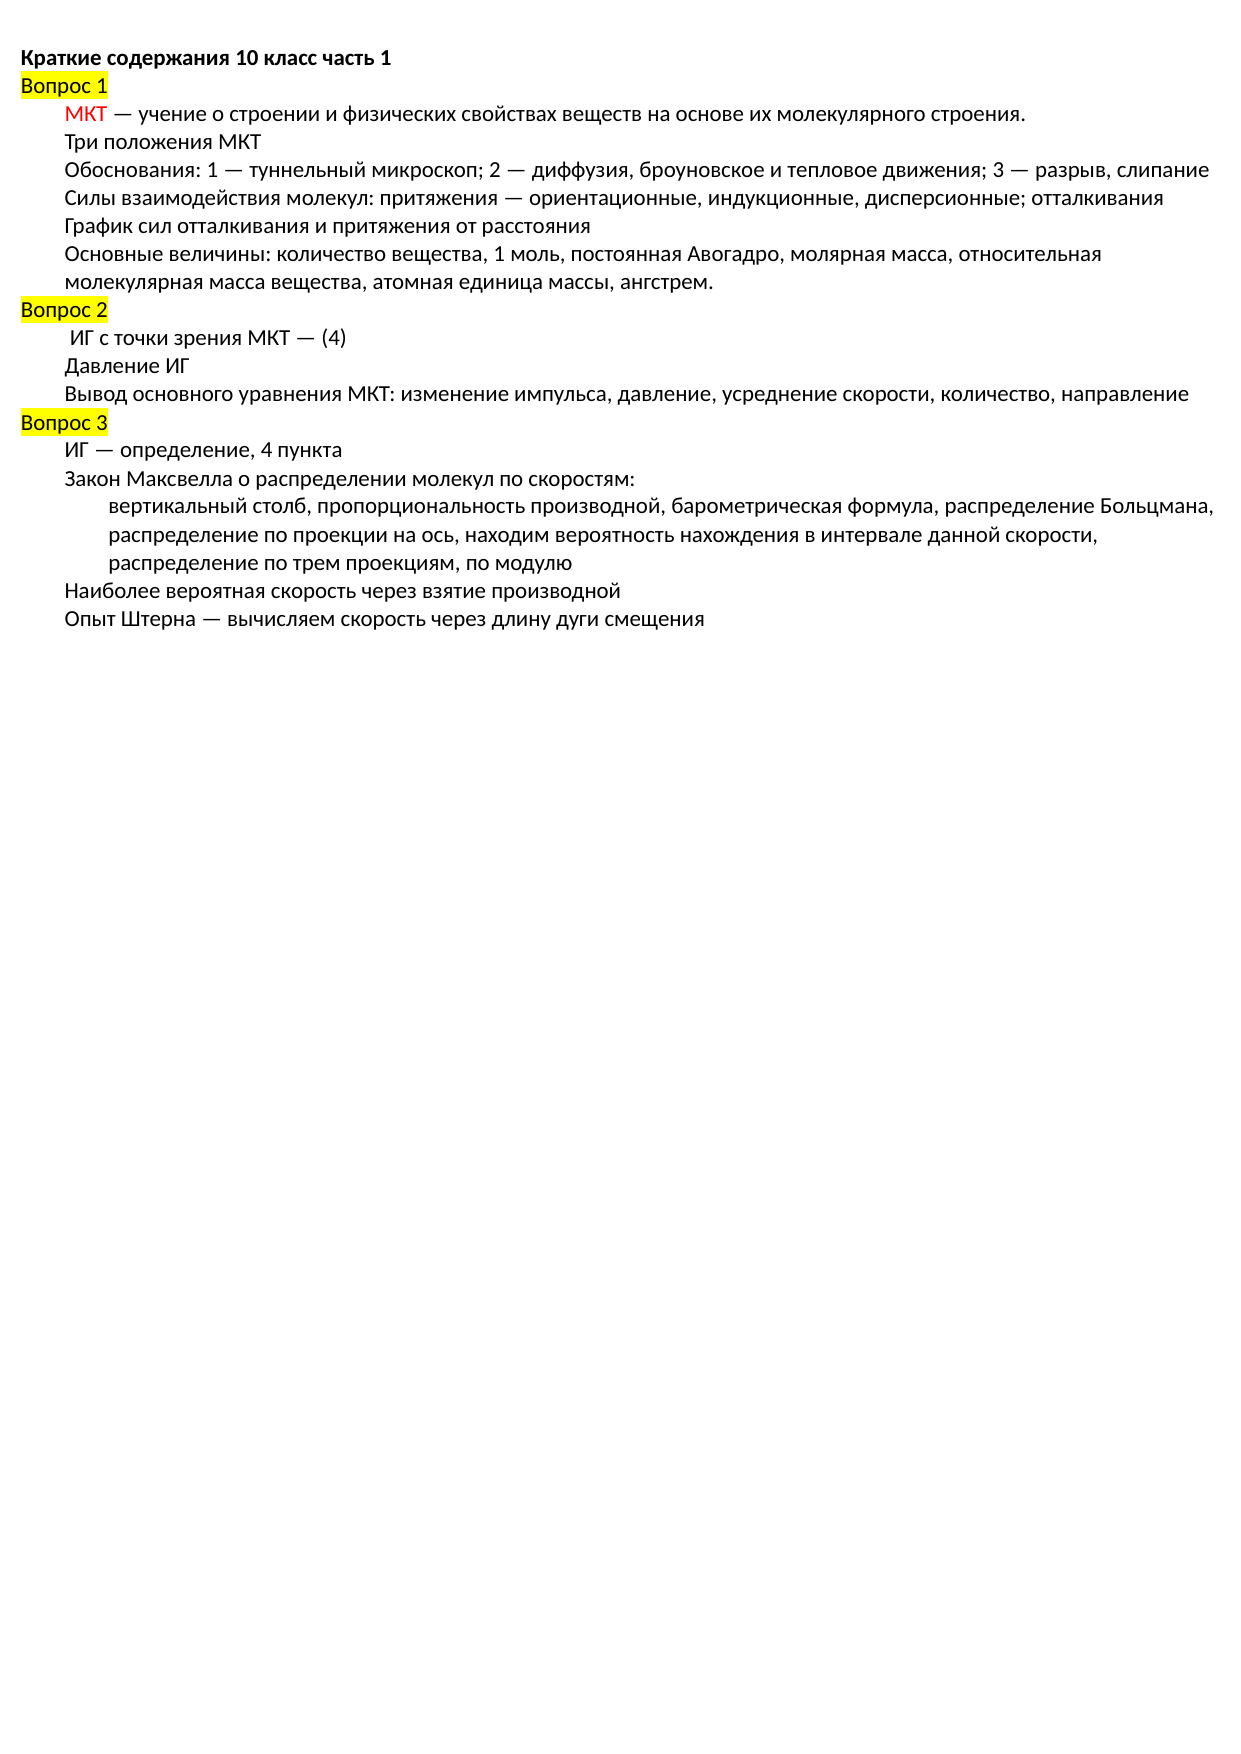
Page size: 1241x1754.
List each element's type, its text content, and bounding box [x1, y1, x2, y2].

text Вопрос 1 [21, 71, 1225, 99]
text Давление ИГ [64, 352, 1225, 379]
text Вопрос 3 [21, 408, 1225, 436]
text Основные величины: количество вещества, 1 моль, постоянная Авогадро, молярная масса, относительная молекулярная масса вещества, атомная единица массы, ангстрем. [64, 239, 1225, 296]
text Вопрос 2 [21, 296, 1225, 323]
text Три положения МКТ [64, 127, 1225, 155]
text Обоснования: 1 — туннельный микроскоп; 2 — диффузия, броуновское и тепловое движения; 3 — разрыв, слипание [64, 155, 1225, 183]
text вертикальный столб, пропорциональность производной, барометрическая формула, распределение Больцмана, распределение по проекции на ось, находим вероятность нахождения в интервале данной скорости, распределение по трем проекциям, по модулю [108, 492, 1225, 576]
text МКТ — учение о строении и физических свойствах веществ на основе их молекулярного строения. [64, 99, 1225, 127]
text Наиболее вероятная скорость через взятие производной [64, 576, 1225, 604]
text Силы взаимодействия молекул: притяжения — ориентационные, индукционные, дисперсионные; отталкивания [64, 183, 1225, 211]
text Вывод основного уравнения МКТ: изменение импульса, давление, усреднение скорости, количество, направление [64, 379, 1225, 408]
text ИГ с точки зрения МКТ — (4) [64, 323, 1225, 352]
text График сил отталкивания и притяжения от расстояния [64, 211, 1225, 239]
text ИГ — определение, 4 пункта [64, 436, 1225, 464]
text Краткие содержания 10 класс часть 1 [21, 43, 1225, 71]
text Закон Максвелла о распределении молекул по скоростям: [64, 464, 1225, 492]
text Опыт Штерна — вычисляем скорость через длину дуги смещения [64, 604, 1225, 632]
